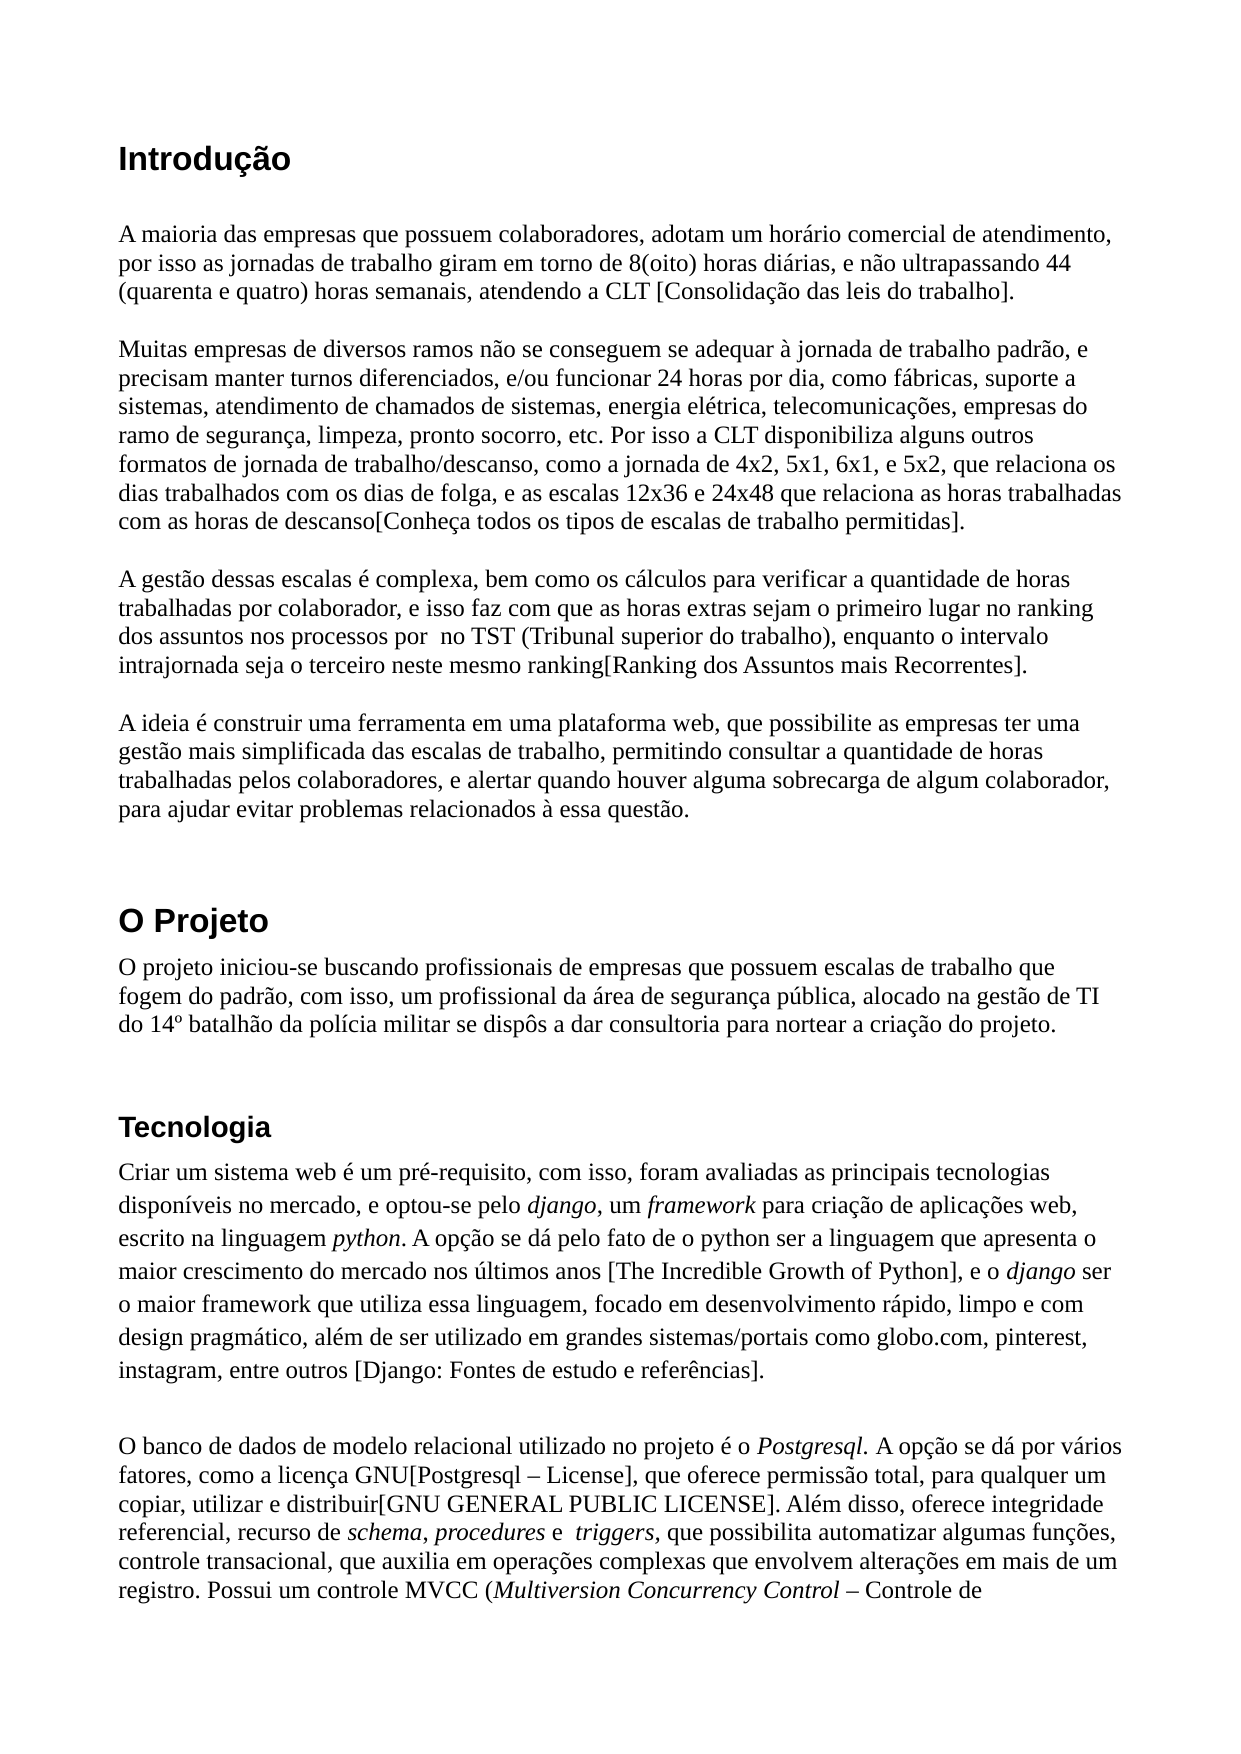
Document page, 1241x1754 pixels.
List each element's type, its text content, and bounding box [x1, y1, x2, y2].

subtitle Tecnologia [118, 1110, 1122, 1144]
text O banco de dados de modelo relacional utilizado no projeto é o Postgresql. A opção se dá por vários fatores, como a licença GNU[Postgresql – License], que oferece permissão total, para qualquer um copiar, utilizar e distribuir[GNU GENERAL PUBLIC LICENSE]. Além disso, oferece integridade referencial, recurso de schema, procedures e triggers, que possibilita automatizar algumas funções, controle transacional, que auxilia em operações complexas que envolvem alterações em mais de um registro. Possui um controle MVCC (Multiversion Concurrency Control – Controle de [118, 1431, 1122, 1604]
text O projeto iniciou-se buscando profissionais de empresas que possuem escalas de trabalho que fogem do padrão, com isso, um profissional da área de segurança pública, alocado na gestão de TI do 14º batalhão da polícia militar se dispôs a dar consultoria para nortear a criação do projeto. [118, 952, 1122, 1038]
subtitle O Projeto [118, 901, 1122, 939]
text A gestão dessas escalas é complexa, bem como os cálculos para verificar a quantidade de horas trabalhadas por colaborador, e isso faz com que as horas extras sejam o primeiro lugar no ranking dos assuntos nos processos por no TST (Tribunal superior do trabalho), enquanto o intervalo intrajornada seja o terceiro neste mesmo ranking[Ranking dos Assuntos mais Recorrentes]. [118, 564, 1122, 679]
subtitle Introdução [118, 139, 1122, 178]
text Criar um sistema web é um pré-requisito, com isso, foram avaliadas as principais tecnologias disponíveis no mercado, e optou-se pelo django, um framework para criação de aplicações web, escrito na linguagem python. A opção se dá pelo fato de o python ser a linguagem que apresenta o maior crescimento do mercado nos últimos anos [The Incredible Growth of Python], e o django ser o maior framework que utiliza essa linguagem, focado em desenvolvimento rápido, limpo e com design pragmático, além de ser utilizado em grandes sistemas/portais como globo.com, pinterest, instagram, entre outros [Django: Fontes de estudo e referências]. [118, 1157, 1122, 1383]
text A ideia é construir uma ferramenta em uma plataforma web, que possibilite as empresas ter uma gestão mais simplificada das escalas de trabalho, permitindo consultar a quantidade de horas trabalhadas pelos colaboradores, e alertar quando houver alguma sobrecarga de algum colaborador, para ajudar evitar problemas relacionados à essa questão. [118, 708, 1122, 823]
text Muitas empresas de diversos ramos não se conseguem se adequar à jornada de trabalho padrão, e precisam manter turnos diferenciados, e/ou funcionar 24 horas por dia, como fábricas, suporte a sistemas, atendimento de chamados de sistemas, energia elétrica, telecomunicações, empresas do ramo de segurança, limpeza, pronto socorro, etc. Por isso a CLT disponibiliza alguns outros formatos de jornada de trabalho/descanso, como a jornada de 4x2, 5x1, 6x1, e 5x2, que relaciona os dias trabalhados com os dias de folga, e as escalas 12x36 e 24x48 que relaciona as horas trabalhadas com as horas de descanso[Conheça todos os tipos de escalas de trabalho permitidas]. [118, 334, 1122, 535]
text A maioria das empresas que possuem colaboradores, adotam um horário comercial de atendimento, por isso as jornadas de trabalho giram em torno de 8(oito) horas diárias, e não ultrapassando 44 (quarenta e quatro) horas semanais, atendendo a CLT [Consolidação das leis do trabalho]. [118, 219, 1122, 305]
